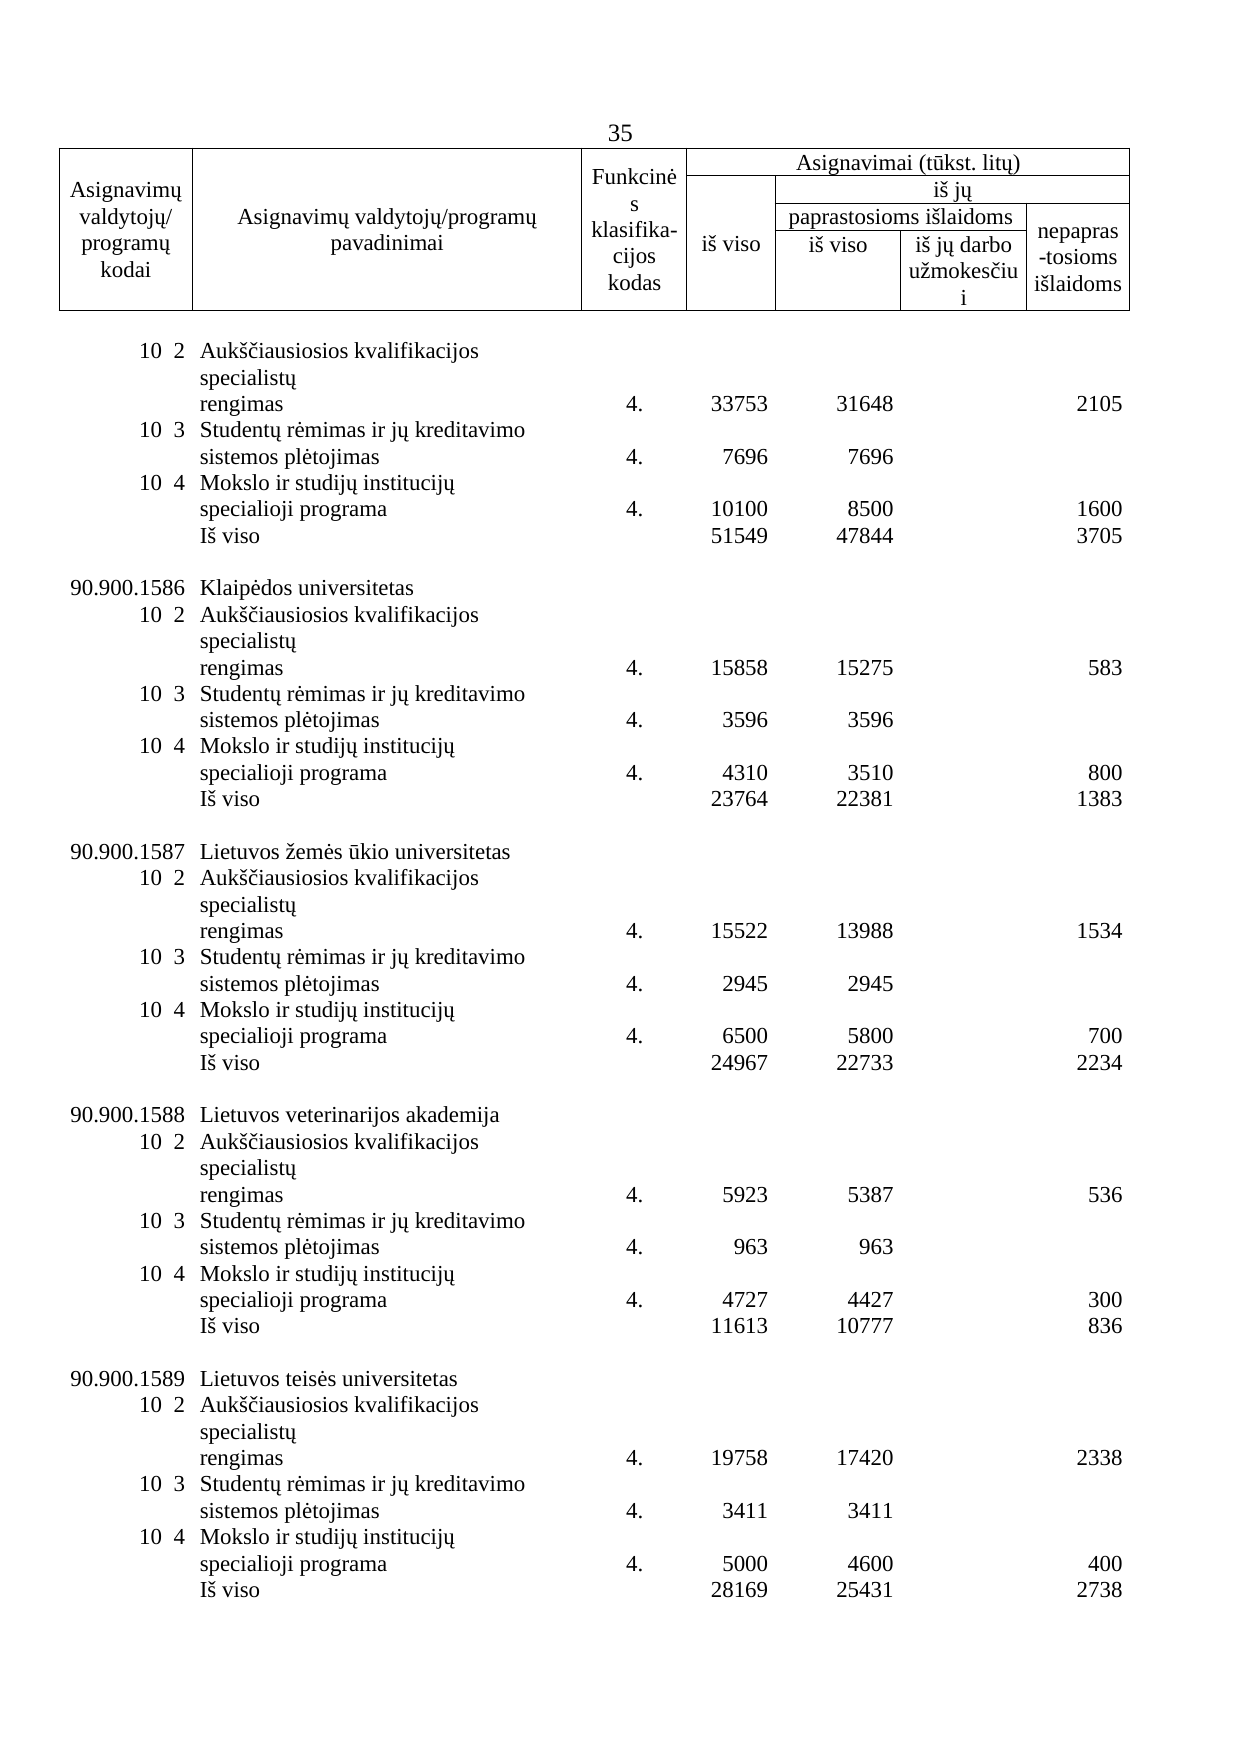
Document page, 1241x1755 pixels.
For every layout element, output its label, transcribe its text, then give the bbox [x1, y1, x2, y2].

table_cell [582, 1523, 687, 1549]
table_cell [775, 1260, 901, 1286]
table_cell [582, 1260, 687, 1286]
table_cell [901, 416, 1026, 443]
table_cell 28169 [687, 1576, 775, 1602]
table_cell [59, 1444, 192, 1471]
table_cell [687, 680, 775, 706]
table_cell [901, 996, 1026, 1022]
table_cell [59, 495, 192, 522]
table_cell [901, 1049, 1026, 1075]
table_cell [775, 864, 901, 917]
table_cell Iš viso [192, 1576, 582, 1602]
table_cell [687, 575, 775, 601]
table_cell rengimas [192, 654, 582, 680]
table_cell [775, 1471, 901, 1497]
table_cell Studentų rėmimas ir jų kreditavimo [192, 1471, 582, 1497]
table_cell Aukščiausiosios kvalifikacijos specialistų [192, 1128, 582, 1181]
table_cell 31648 [775, 390, 901, 416]
table_cell 4427 [775, 1286, 901, 1312]
table_cell 10 3 [59, 944, 192, 970]
table_cell [582, 1576, 687, 1602]
table_cell 700 [1026, 1023, 1129, 1049]
table_cell 2234 [1026, 1049, 1129, 1075]
table_cell 3510 [775, 759, 901, 785]
table_cell nepapras-tosioms išlaidoms [1027, 204, 1129, 310]
table_cell 90.900.1589 [59, 1365, 192, 1391]
table_cell [901, 917, 1026, 943]
table_cell Studentų rėmimas ir jų kreditavimo [192, 1207, 582, 1233]
table_cell [59, 917, 192, 943]
table_cell [582, 601, 687, 653]
table_cell [1026, 1128, 1129, 1181]
table_cell 7696 [687, 443, 775, 469]
table_cell 5387 [775, 1181, 901, 1207]
table_cell [582, 785, 687, 812]
table_cell rengimas [192, 917, 582, 943]
table_cell [582, 548, 687, 574]
table_header Asignavimų valdytojų/programų pavadinimai [193, 149, 581, 310]
table_cell [59, 1576, 192, 1602]
table_cell 4. [582, 1181, 687, 1207]
table_cell 4727 [687, 1286, 775, 1312]
table_cell rengimas [192, 390, 582, 416]
table_cell 4. [582, 1023, 687, 1049]
table_cell [775, 311, 901, 337]
table_cell 4. [582, 706, 687, 733]
table_cell 15858 [687, 654, 775, 680]
table_cell Mokslo ir studijų institucijų [192, 1523, 582, 1549]
table_cell 90.900.1587 [59, 838, 192, 864]
table_cell [687, 1075, 775, 1102]
table_cell [901, 1550, 1026, 1576]
table_cell Studentų rėmimas ir jų kreditavimo [192, 416, 582, 443]
table_cell 10 2 [59, 601, 192, 653]
table_cell [1026, 1497, 1129, 1523]
table_cell 4. [582, 1444, 687, 1471]
table_cell Iš viso [192, 785, 582, 812]
table_cell [582, 1391, 687, 1444]
table_cell [687, 1365, 775, 1391]
table_cell [59, 548, 192, 574]
table_cell 1534 [1026, 917, 1129, 943]
table_header Asignavimai (tūkst. litų) [687, 149, 1129, 175]
table_cell [1026, 1339, 1129, 1365]
table_cell 5923 [687, 1181, 775, 1207]
table_cell [775, 1391, 901, 1444]
table_cell 10 3 [59, 1207, 192, 1233]
table_cell 33753 [687, 390, 775, 416]
table_cell [192, 548, 582, 574]
table_cell [59, 390, 192, 416]
table_cell 4. [582, 1497, 687, 1523]
table_cell [775, 1365, 901, 1391]
table_cell [582, 1365, 687, 1391]
table_cell [901, 1260, 1026, 1286]
table_cell [1026, 337, 1129, 390]
table_cell 963 [687, 1233, 775, 1260]
table_cell [901, 1023, 1026, 1049]
table_cell specialioji programa [192, 1286, 582, 1312]
table_cell [687, 996, 775, 1022]
table_cell 10 2 [59, 864, 192, 917]
table_cell [901, 1339, 1026, 1365]
table_cell [59, 1497, 192, 1523]
table_cell [901, 311, 1026, 337]
table_cell specialioji programa [192, 495, 582, 522]
table_cell [582, 733, 687, 759]
table_cell [687, 1471, 775, 1497]
table_cell [775, 944, 901, 970]
table_cell [1026, 970, 1129, 996]
table_cell [1026, 443, 1129, 469]
table_cell 51549 [687, 522, 775, 548]
table_cell 4. [582, 443, 687, 469]
table_cell [901, 1391, 1026, 1444]
table_cell 583 [1026, 654, 1129, 680]
table_cell [59, 1339, 192, 1365]
table_cell 4. [582, 495, 687, 522]
table_cell specialioji programa [192, 759, 582, 785]
table_cell sistemos plėtojimas [192, 1497, 582, 1523]
table_cell [901, 680, 1026, 706]
table_cell [775, 416, 901, 443]
table_cell [775, 812, 901, 838]
table_cell [582, 1313, 687, 1339]
table_cell 10 3 [59, 680, 192, 706]
table_cell 23764 [687, 785, 775, 812]
table_cell 5000 [687, 1550, 775, 1576]
table_cell [59, 522, 192, 548]
table_cell [59, 1075, 192, 1102]
table_cell [59, 785, 192, 812]
table_cell specialioji programa [192, 1550, 582, 1576]
table_cell [59, 1181, 192, 1207]
table_cell 300 [1026, 1286, 1129, 1312]
table_cell [582, 864, 687, 917]
table_cell 800 [1026, 759, 1129, 785]
table_cell [901, 1075, 1026, 1102]
table_cell [192, 1075, 582, 1102]
table_cell [901, 601, 1026, 653]
table_cell [582, 812, 687, 838]
table_cell [775, 469, 901, 495]
table_cell 536 [1026, 1181, 1129, 1207]
table_cell [901, 1497, 1026, 1523]
table_cell [59, 1049, 192, 1075]
table_cell [901, 548, 1026, 574]
table_cell Klaipėdos universitetas [192, 575, 582, 601]
table_cell [687, 733, 775, 759]
table_cell [582, 1075, 687, 1102]
table_cell 17420 [775, 1444, 901, 1471]
table_cell iš jų darbo užmokesčiui [901, 231, 1026, 310]
table_cell 3596 [775, 706, 901, 733]
table_cell [687, 469, 775, 495]
table_cell 13988 [775, 917, 901, 943]
table_cell 400 [1026, 1550, 1129, 1576]
table_cell 1383 [1026, 785, 1129, 812]
table_cell 15275 [775, 654, 901, 680]
table_cell [687, 1391, 775, 1444]
table_cell sistemos plėtojimas [192, 706, 582, 733]
table_cell [582, 469, 687, 495]
table_cell [1026, 706, 1129, 733]
table_cell [775, 838, 901, 864]
table_cell 22733 [775, 1049, 901, 1075]
table_cell 2338 [1026, 1444, 1129, 1471]
table_cell [901, 1233, 1026, 1260]
table_cell [1026, 1523, 1129, 1549]
table_cell 3596 [687, 706, 775, 733]
table_cell Studentų rėmimas ir jų kreditavimo [192, 944, 582, 970]
table_cell [901, 1313, 1026, 1339]
table_cell 10 2 [59, 337, 192, 390]
table_cell 3705 [1026, 522, 1129, 548]
table_cell iš jų [776, 176, 1129, 202]
table_cell [901, 1471, 1026, 1497]
table_cell [192, 812, 582, 838]
table_cell [1026, 680, 1129, 706]
table_cell [1026, 575, 1129, 601]
table_cell [775, 733, 901, 759]
table_cell 4. [582, 654, 687, 680]
table_cell [1026, 838, 1129, 864]
table_cell 24967 [687, 1049, 775, 1075]
table_cell 4. [582, 917, 687, 943]
table_cell 2945 [775, 970, 901, 996]
table_cell [775, 601, 901, 653]
table_cell Mokslo ir studijų institucijų [192, 469, 582, 495]
table_cell [1026, 416, 1129, 443]
table_cell [59, 759, 192, 785]
table_cell [901, 390, 1026, 416]
table_cell 4. [582, 759, 687, 785]
table_cell [901, 706, 1026, 733]
table_cell [901, 1286, 1026, 1312]
table_cell [775, 1102, 901, 1128]
table_cell 10 2 [59, 1128, 192, 1181]
table_cell rengimas [192, 1444, 582, 1471]
table_cell 4. [582, 1286, 687, 1312]
table_cell [687, 601, 775, 653]
table_cell Lietuvos žemės ūkio universitetas [192, 838, 582, 864]
table_cell [901, 1102, 1026, 1128]
table_cell 4. [582, 970, 687, 996]
table_cell Aukščiausiosios kvalifikacijos specialistų [192, 337, 582, 390]
table_cell [901, 337, 1026, 390]
table_cell Aukščiausiosios kvalifikacijos specialistų [192, 601, 582, 653]
table_cell 10 2 [59, 1391, 192, 1444]
table_cell [687, 944, 775, 970]
table_cell [901, 1523, 1026, 1549]
table_cell [901, 469, 1026, 495]
table_cell [775, 1523, 901, 1549]
table_cell 3411 [687, 1497, 775, 1523]
table_cell 7696 [775, 443, 901, 469]
table_cell [582, 1339, 687, 1365]
table_cell [1026, 1075, 1129, 1102]
table_cell [59, 654, 192, 680]
table_cell 10 4 [59, 1260, 192, 1286]
table_cell 10 4 [59, 1523, 192, 1549]
table_cell [687, 1523, 775, 1549]
table_cell [59, 443, 192, 469]
table_cell [687, 812, 775, 838]
table_cell 1600 [1026, 495, 1129, 522]
table_cell [901, 1576, 1026, 1602]
table_cell Iš viso [192, 1313, 582, 1339]
table_cell [1026, 1207, 1129, 1233]
table_cell [1026, 864, 1129, 917]
table_cell [582, 680, 687, 706]
table_cell [582, 944, 687, 970]
table_cell [59, 311, 192, 337]
table_cell [1026, 944, 1129, 970]
table_cell [1026, 1365, 1129, 1391]
table_cell [1026, 1233, 1129, 1260]
table_header Asignavimų valdytojų/ programų kodai [60, 149, 192, 310]
table_cell [901, 654, 1026, 680]
table_cell sistemos plėtojimas [192, 1233, 582, 1260]
table_cell [901, 812, 1026, 838]
table_cell [582, 1207, 687, 1233]
table_cell 2105 [1026, 390, 1129, 416]
table_cell [192, 311, 582, 337]
table_cell 22381 [775, 785, 901, 812]
table_cell 5800 [775, 1023, 901, 1049]
table_cell [901, 1128, 1026, 1181]
table_cell 25431 [775, 1576, 901, 1602]
table_cell 8500 [775, 495, 901, 522]
table_cell [775, 337, 901, 390]
table_cell iš viso [687, 176, 775, 310]
table_cell Studentų rėmimas ir jų kreditavimo [192, 680, 582, 706]
table_cell [192, 1339, 582, 1365]
table_cell [59, 1286, 192, 1312]
table_cell [687, 1339, 775, 1365]
table_cell [59, 1233, 192, 1260]
table_cell specialioji programa [192, 1023, 582, 1049]
table_cell [59, 1313, 192, 1339]
table_cell [687, 1102, 775, 1128]
table_cell [901, 495, 1026, 522]
table_cell [901, 759, 1026, 785]
table_cell 47844 [775, 522, 901, 548]
table_cell [901, 970, 1026, 996]
table_cell [901, 785, 1026, 812]
table_cell [901, 522, 1026, 548]
table_cell [1026, 1102, 1129, 1128]
table_cell 4. [582, 390, 687, 416]
table_header Funkcinės klasifika-cijos kodas [582, 149, 686, 310]
table_cell [1026, 996, 1129, 1022]
table_cell [1026, 1260, 1129, 1286]
table_cell 15522 [687, 917, 775, 943]
table_cell [1026, 548, 1129, 574]
table_cell [775, 1339, 901, 1365]
table_cell [59, 1550, 192, 1576]
table_cell Lietuvos teisės universitetas [192, 1365, 582, 1391]
table_cell 4. [582, 1233, 687, 1260]
table_cell [901, 1181, 1026, 1207]
table_cell 10 4 [59, 733, 192, 759]
table_cell [1026, 733, 1129, 759]
table_cell 10 3 [59, 416, 192, 443]
table_cell [775, 1207, 901, 1233]
table_cell [775, 575, 901, 601]
table_cell [582, 1102, 687, 1128]
table_cell [901, 1365, 1026, 1391]
table_cell 10 3 [59, 1471, 192, 1497]
table_cell [687, 838, 775, 864]
table_cell [901, 864, 1026, 917]
table_cell [687, 337, 775, 390]
table_cell [582, 1128, 687, 1181]
table_cell [582, 1471, 687, 1497]
table_cell [582, 522, 687, 548]
table_cell [775, 1128, 901, 1181]
table_cell Mokslo ir studijų institucijų [192, 733, 582, 759]
table_cell [901, 443, 1026, 469]
table_cell 4. [582, 1550, 687, 1576]
table_cell [687, 1207, 775, 1233]
table_cell 10 4 [59, 469, 192, 495]
table_cell 10100 [687, 495, 775, 522]
table_cell [582, 311, 687, 337]
table_cell 90.900.1586 [59, 575, 192, 601]
table_cell Iš viso [192, 522, 582, 548]
table_cell [901, 838, 1026, 864]
table_cell 10777 [775, 1313, 901, 1339]
table_cell [1026, 1391, 1129, 1444]
table_cell [1026, 311, 1129, 337]
table_cell [775, 1075, 901, 1102]
table_cell 10 4 [59, 996, 192, 1022]
table_cell 963 [775, 1233, 901, 1260]
table_cell [582, 1049, 687, 1075]
table_cell Mokslo ir studijų institucijų [192, 996, 582, 1022]
table_cell [901, 1207, 1026, 1233]
table_cell [687, 548, 775, 574]
table_cell 90.900.1588 [59, 1102, 192, 1128]
table_cell Iš viso [192, 1049, 582, 1075]
table_cell Mokslo ir studijų institucijų [192, 1260, 582, 1286]
table_cell 836 [1026, 1313, 1129, 1339]
table_cell [687, 1260, 775, 1286]
table_cell sistemos plėtojimas [192, 443, 582, 469]
table_cell paprastosioms išlaidoms [776, 204, 1026, 230]
table_cell sistemos plėtojimas [192, 970, 582, 996]
table_cell [687, 416, 775, 443]
table_cell [582, 996, 687, 1022]
table_cell Aukščiausiosios kvalifikacijos specialistų [192, 864, 582, 917]
table_cell 4600 [775, 1550, 901, 1576]
table_cell [582, 575, 687, 601]
table_cell [1026, 469, 1129, 495]
table_cell [1026, 601, 1129, 653]
table_cell [59, 706, 192, 733]
table_cell [687, 1128, 775, 1181]
table_cell 19758 [687, 1444, 775, 1471]
table_cell [582, 416, 687, 443]
table_cell Lietuvos veterinarijos akademija [192, 1102, 582, 1128]
table_cell [775, 680, 901, 706]
table_cell [901, 733, 1026, 759]
table_cell 3411 [775, 1497, 901, 1523]
table_cell iš viso [776, 231, 900, 310]
table_cell [901, 1444, 1026, 1471]
table_cell [687, 311, 775, 337]
table_cell [582, 337, 687, 390]
table_cell [59, 1023, 192, 1049]
table_cell 6500 [687, 1023, 775, 1049]
table_cell [59, 970, 192, 996]
table_cell 2738 [1026, 1576, 1129, 1602]
table_cell [687, 864, 775, 917]
table_cell [1026, 812, 1129, 838]
table_cell Aukščiausiosios kvalifikacijos specialistų [192, 1391, 582, 1444]
table_cell [582, 838, 687, 864]
table_cell 4310 [687, 759, 775, 785]
table_cell [1026, 1471, 1129, 1497]
table_cell [775, 996, 901, 1022]
table_cell 2945 [687, 970, 775, 996]
table_cell [901, 575, 1026, 601]
table_cell rengimas [192, 1181, 582, 1207]
table_cell [775, 548, 901, 574]
table_cell 11613 [687, 1313, 775, 1339]
table_cell [59, 812, 192, 838]
table_cell [901, 944, 1026, 970]
